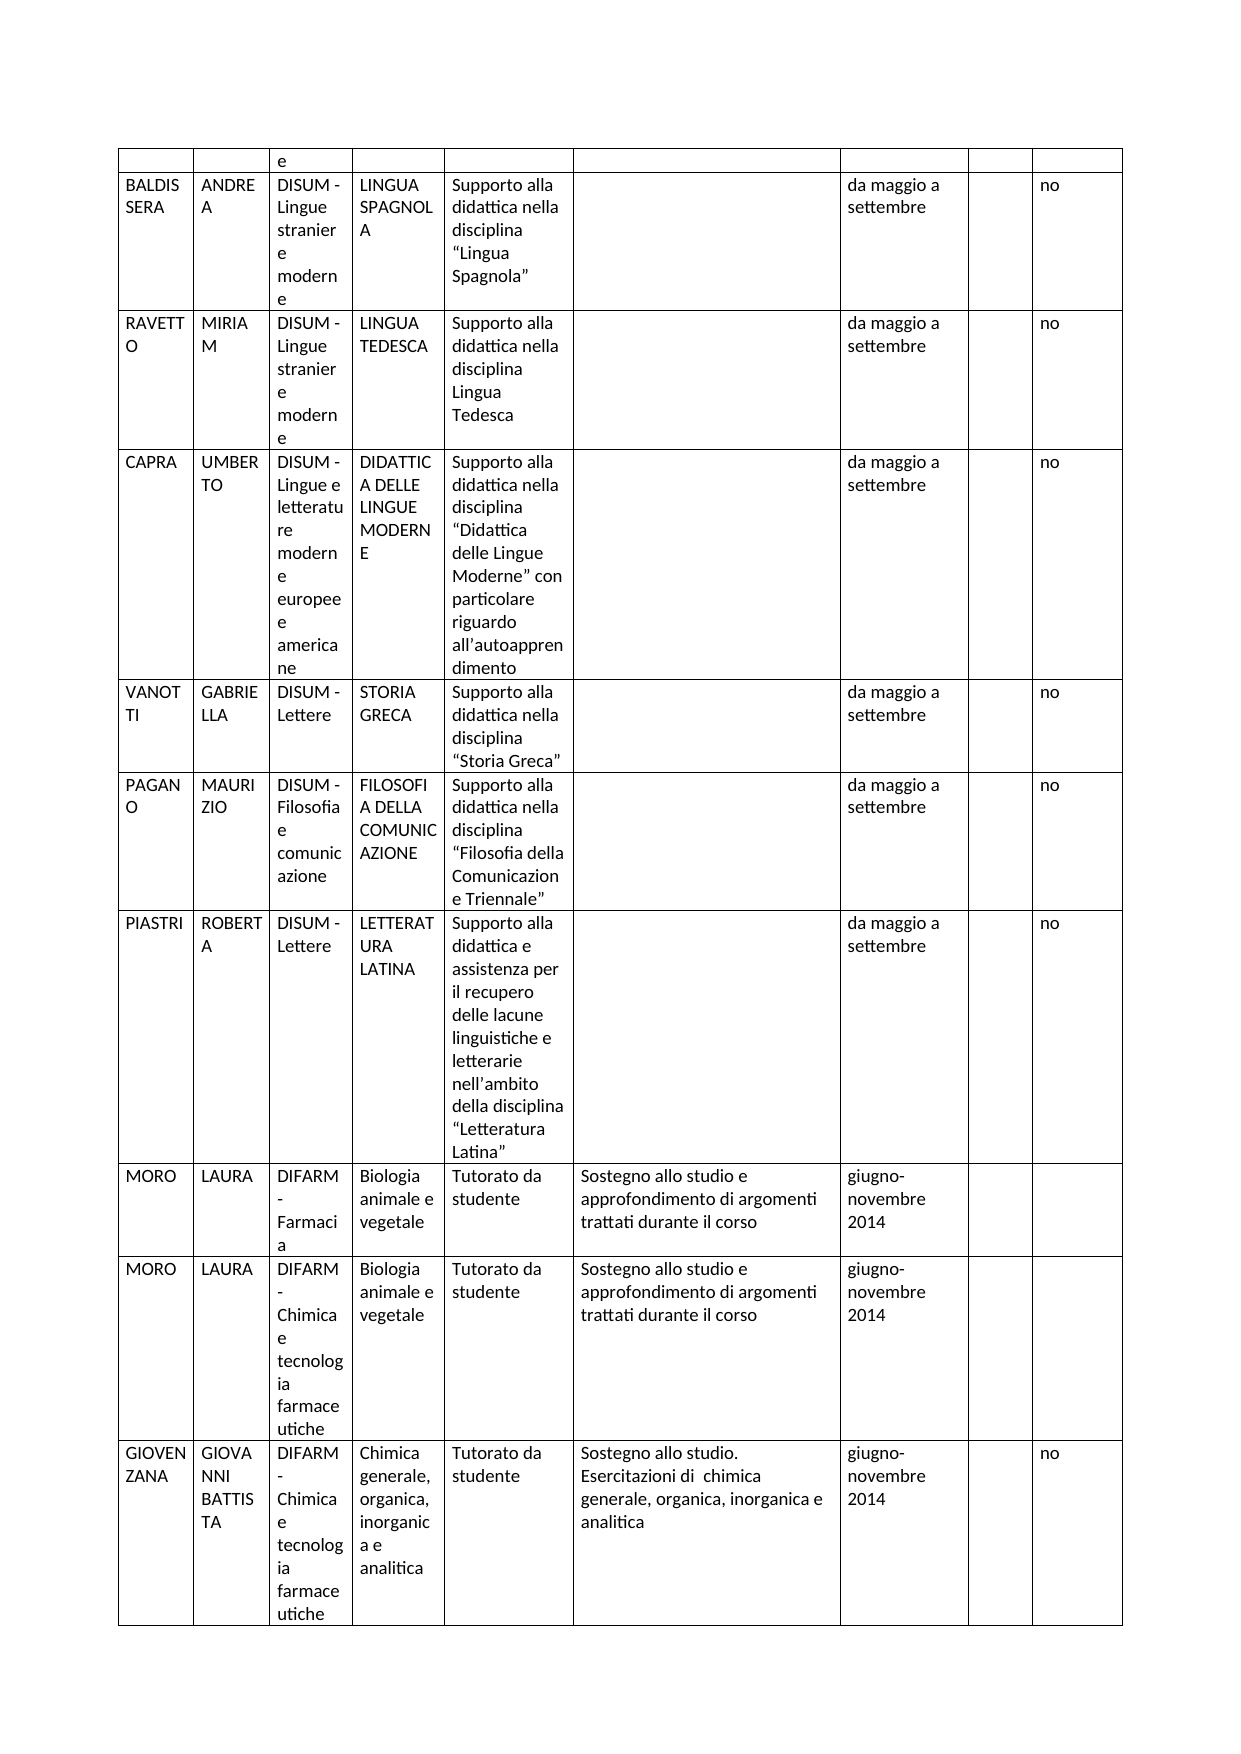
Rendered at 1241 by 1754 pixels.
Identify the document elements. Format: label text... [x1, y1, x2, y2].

table_cell no [1033, 311, 1122, 449]
table_cell da maggio a settembre [841, 450, 968, 679]
table_cell Chimica generale, organica, inorganica e analitica [353, 1441, 444, 1625]
table_cell [574, 173, 840, 310]
table_cell Sostegno allo studio. Esercitazioni di chimica generale, organica, inorganica e analitica [574, 1441, 840, 1625]
table_cell [969, 1257, 1032, 1440]
table_cell no [1033, 450, 1122, 679]
table_cell [969, 149, 1032, 172]
table_cell Moro [119, 1164, 193, 1256]
table_cell no [1033, 680, 1122, 772]
table_cell DISUM - Filosofia e comunicazione [270, 773, 352, 910]
table_cell Laura [194, 1164, 269, 1256]
table_cell [1033, 149, 1122, 172]
table_cell MAURIZIO [194, 773, 269, 910]
table_cell Supporto alla didattica nella disciplina “Filosofia della Comunicazione Triennale” [445, 773, 573, 910]
table_cell Biologia animale e vegetale [353, 1257, 444, 1440]
table_cell Moro [119, 1257, 193, 1440]
table_cell LINGUA TEDESCA [353, 311, 444, 449]
table_cell [969, 173, 1032, 310]
table_cell DISUM - Lingue straniere moderne [270, 173, 352, 310]
table_cell giugno-novembre 2014 [841, 1257, 968, 1440]
table_cell no [1033, 773, 1122, 910]
table_cell [969, 450, 1032, 679]
table_cell [574, 450, 840, 679]
table_cell [445, 149, 573, 172]
table_cell [574, 311, 840, 449]
table_cell [969, 1164, 1032, 1256]
table_cell ANDREA [194, 173, 269, 310]
table_cell PAGANO [119, 773, 193, 910]
table_cell da maggio a settembre [841, 680, 968, 772]
table_cell [574, 680, 840, 772]
table_cell no [1033, 911, 1122, 1163]
table_cell da maggio a settembre [841, 311, 968, 449]
table_cell FILOSOFIA DELLA COMUNICAZIONE [353, 773, 444, 910]
table_cell CAPRA [119, 450, 193, 679]
table_cell [119, 149, 193, 172]
table_cell LETTERATURA LATINA [353, 911, 444, 1163]
table_cell STORIA GRECA [353, 680, 444, 772]
table_cell da maggio a settembre [841, 173, 968, 310]
table_cell DISUM - Lettere [270, 911, 352, 1163]
table_cell GABRIELLA [194, 680, 269, 772]
table_cell VANOTTI [119, 680, 193, 772]
table_cell [1033, 1257, 1122, 1440]
table_cell [841, 149, 968, 172]
table_cell [194, 149, 269, 172]
table_cell [1033, 1164, 1122, 1256]
table_cell no [1033, 1441, 1122, 1625]
table_cell DIDATTICA DELLE LINGUE MODERNE [353, 450, 444, 679]
table_cell Laura [194, 1257, 269, 1440]
table_cell Tutorato da studente [445, 1441, 573, 1625]
table_cell DISUM - Lettere [270, 680, 352, 772]
table_cell RAVETTO [119, 311, 193, 449]
table_cell giugno-novembre 2014 [841, 1164, 968, 1256]
table_cell ROBERTA [194, 911, 269, 1163]
table_cell Tutorato da studente [445, 1257, 573, 1440]
table_cell no [1033, 173, 1122, 310]
table_cell Sostegno allo studio e approfondimento di argomenti trattati durante il corso [574, 1164, 840, 1256]
table_cell [969, 311, 1032, 449]
table_cell Supporto alla didattica e assistenza per il recupero delle lacune linguistiche e letterarie nell’ambito della disciplina “Letteratura Latina” [445, 911, 573, 1163]
table_cell giugno-novembre 2014 [841, 1441, 968, 1625]
table_cell Tutorato da studente [445, 1164, 573, 1256]
table_cell [574, 149, 840, 172]
table_cell Giovenzana [119, 1441, 193, 1625]
table_cell da maggio a settembre [841, 911, 968, 1163]
table_cell Supporto alla didattica nella disciplina “Didattica delle Lingue Moderne” con particolare riguardo all’autoapprendimento [445, 450, 573, 679]
table_cell Supporto alla didattica nella disciplina “Storia Greca” [445, 680, 573, 772]
table_cell UMBERTO [194, 450, 269, 679]
table_cell [353, 149, 444, 172]
table_cell [574, 911, 840, 1163]
table_cell [574, 773, 840, 910]
table_cell DISUM - Lingue straniere moderne [270, 311, 352, 449]
table_cell [969, 1441, 1032, 1625]
table_cell DIFARM - Farmacia [270, 1164, 352, 1256]
table_cell BALDISSERA [119, 173, 193, 310]
table_cell Supporto alla didattica nella disciplina “Lingua Spagnola” [445, 173, 573, 310]
table_cell DIFARM - Chimica e tecnologia farmaceutiche [270, 1441, 352, 1625]
table_cell [969, 773, 1032, 910]
table_cell Sostegno allo studio e approfondimento di argomenti trattati durante il corso [574, 1257, 840, 1440]
table_cell [969, 680, 1032, 772]
table_cell Biologia animale e vegetale [353, 1164, 444, 1256]
table_cell da maggio a settembre [841, 773, 968, 910]
table_cell MIRIAM [194, 311, 269, 449]
table_cell e [270, 149, 352, 172]
table_cell PIASTRI [119, 911, 193, 1163]
table_cell LINGUA SPAGNOLA [353, 173, 444, 310]
table_cell DISUM - Lingue e letterature moderne europee e americane [270, 450, 352, 679]
table_cell Giovanni Battista [194, 1441, 269, 1625]
table_cell Supporto alla didattica nella disciplina Lingua Tedesca [445, 311, 573, 449]
table_cell DIFARM - Chimica e tecnologia farmaceutiche [270, 1257, 352, 1440]
table_cell [969, 911, 1032, 1163]
